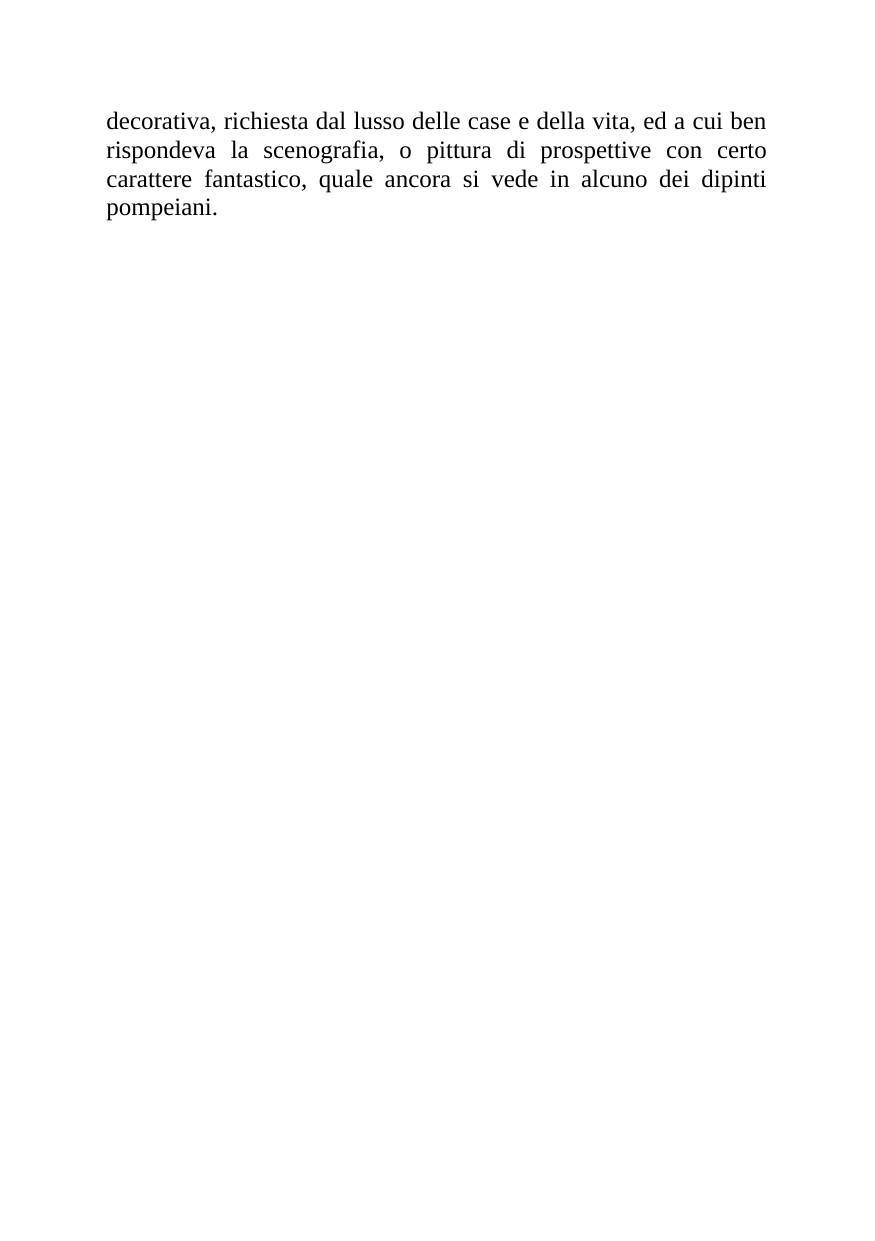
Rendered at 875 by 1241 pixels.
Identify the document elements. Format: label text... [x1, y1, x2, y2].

text decorativa, richiesta dal lusso delle case e della vita, ed a cui ben rispondeva la scenografia, o pittura di prospettive con certo carattere fantastico, quale ancora si vede in alcuno dei dipinti pompeiani. [106, 106, 768, 221]
